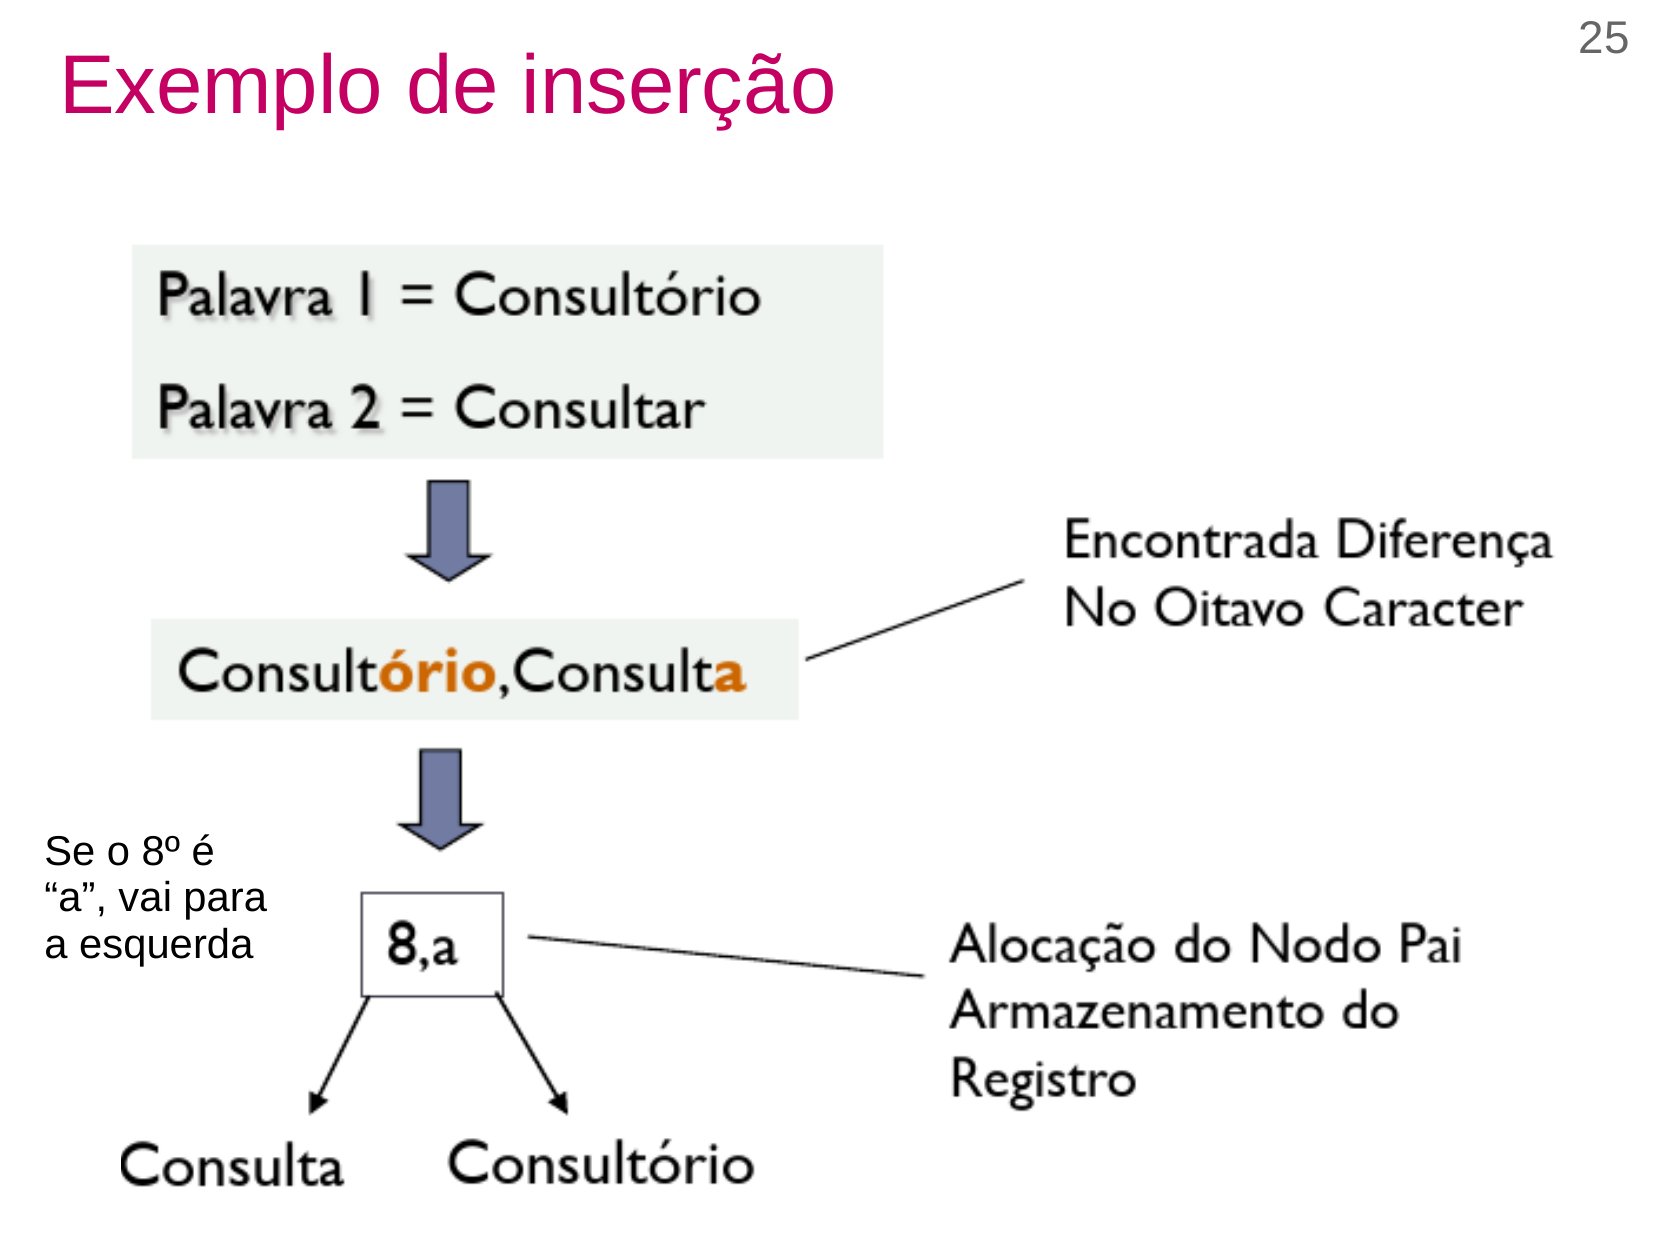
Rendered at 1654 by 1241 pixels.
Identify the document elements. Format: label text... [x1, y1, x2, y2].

title Exemplo de inserção [59, 29, 1595, 148]
text_box Se o 8º é “a”, vai para a esquerda [29, 820, 296, 975]
picture [121, 236, 1560, 1196]
